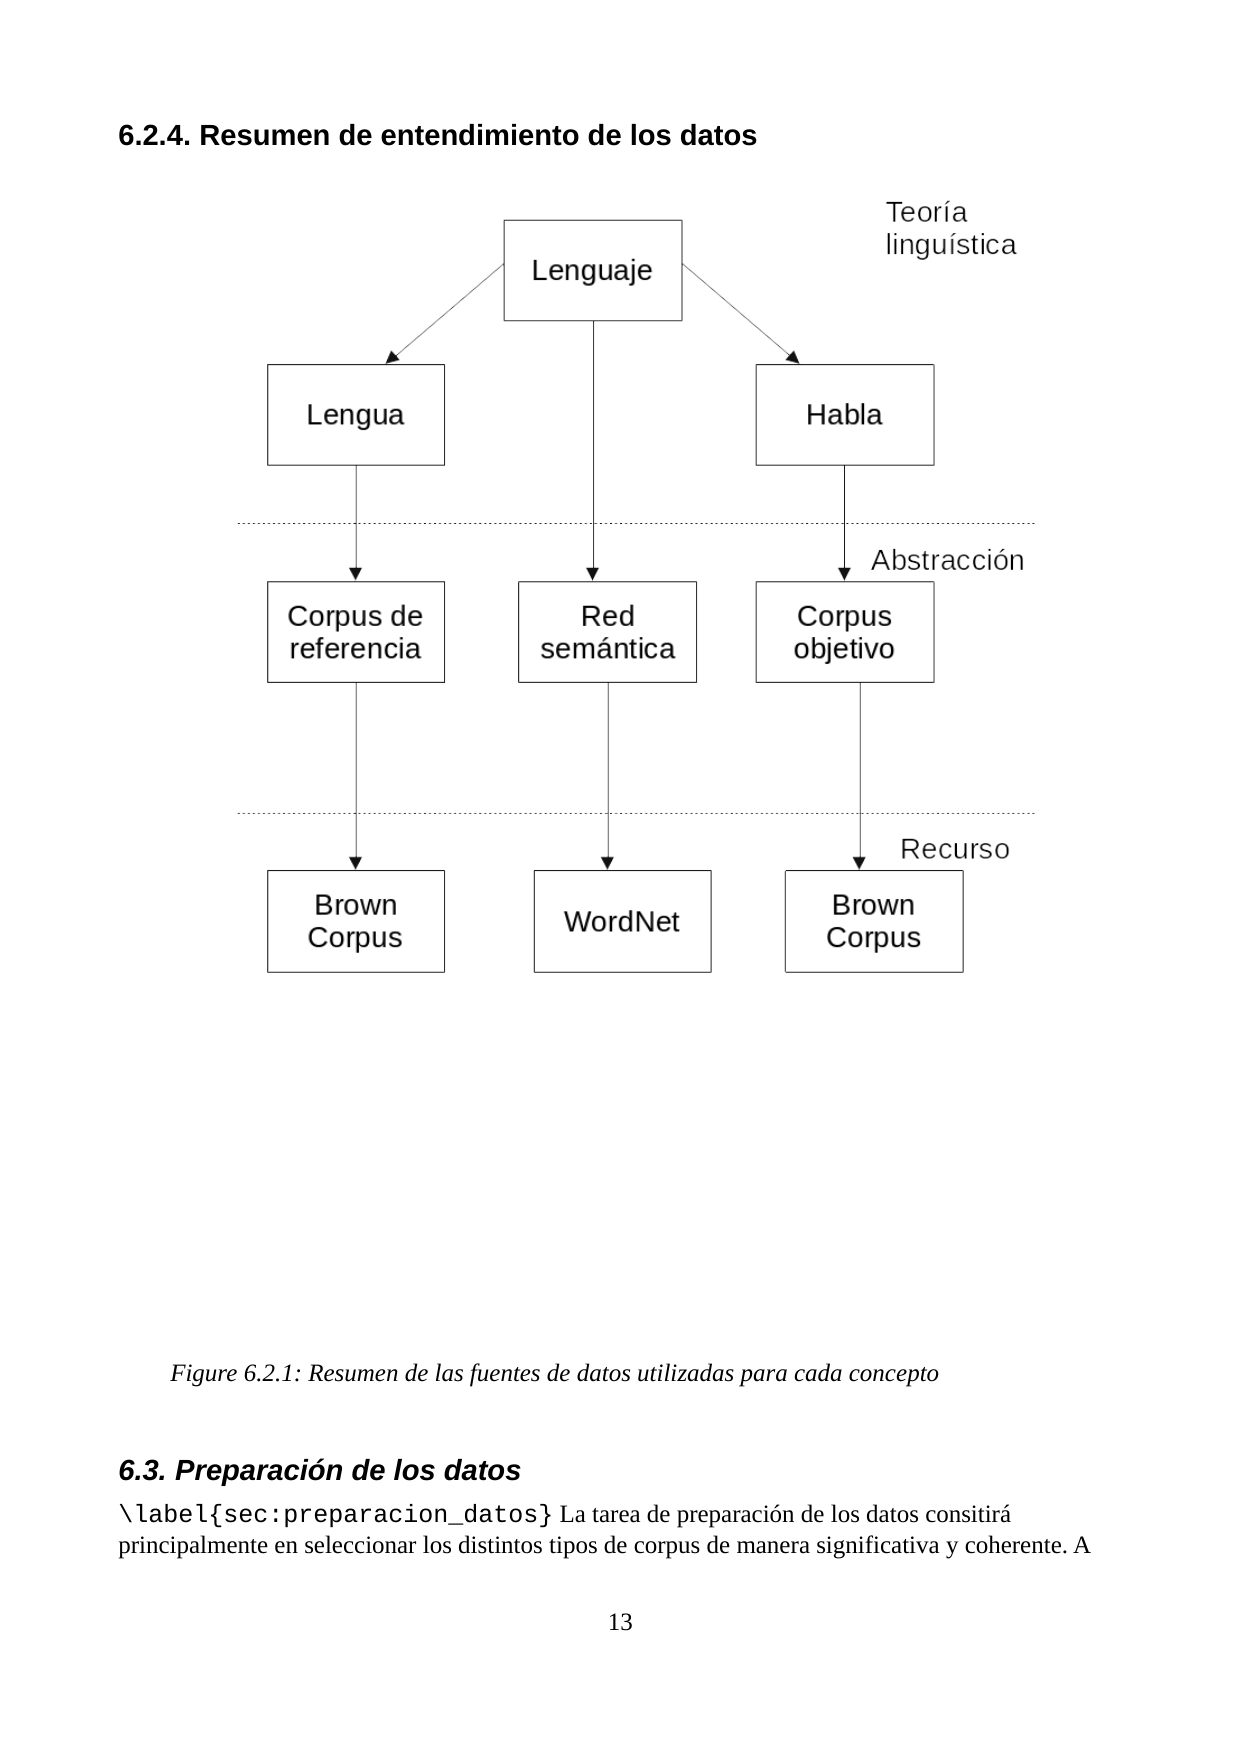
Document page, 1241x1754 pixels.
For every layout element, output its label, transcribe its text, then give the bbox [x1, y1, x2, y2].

text Figure 6.2.1: Resumen de las fuentes de datos utilizadas para cada concepto [164, 177, 1076, 1387]
subtitle Preparación de los datos [118, 1453, 1122, 1486]
subtitle Resumen de entendimiento de los datos [118, 118, 1122, 152]
text \label{sec:preparacion_datos} La tarea de preparación de los datos consitirá principalmente en seleccionar los distintos tipos de corpus de manera significativa y coherente. A [118, 1499, 1122, 1558]
